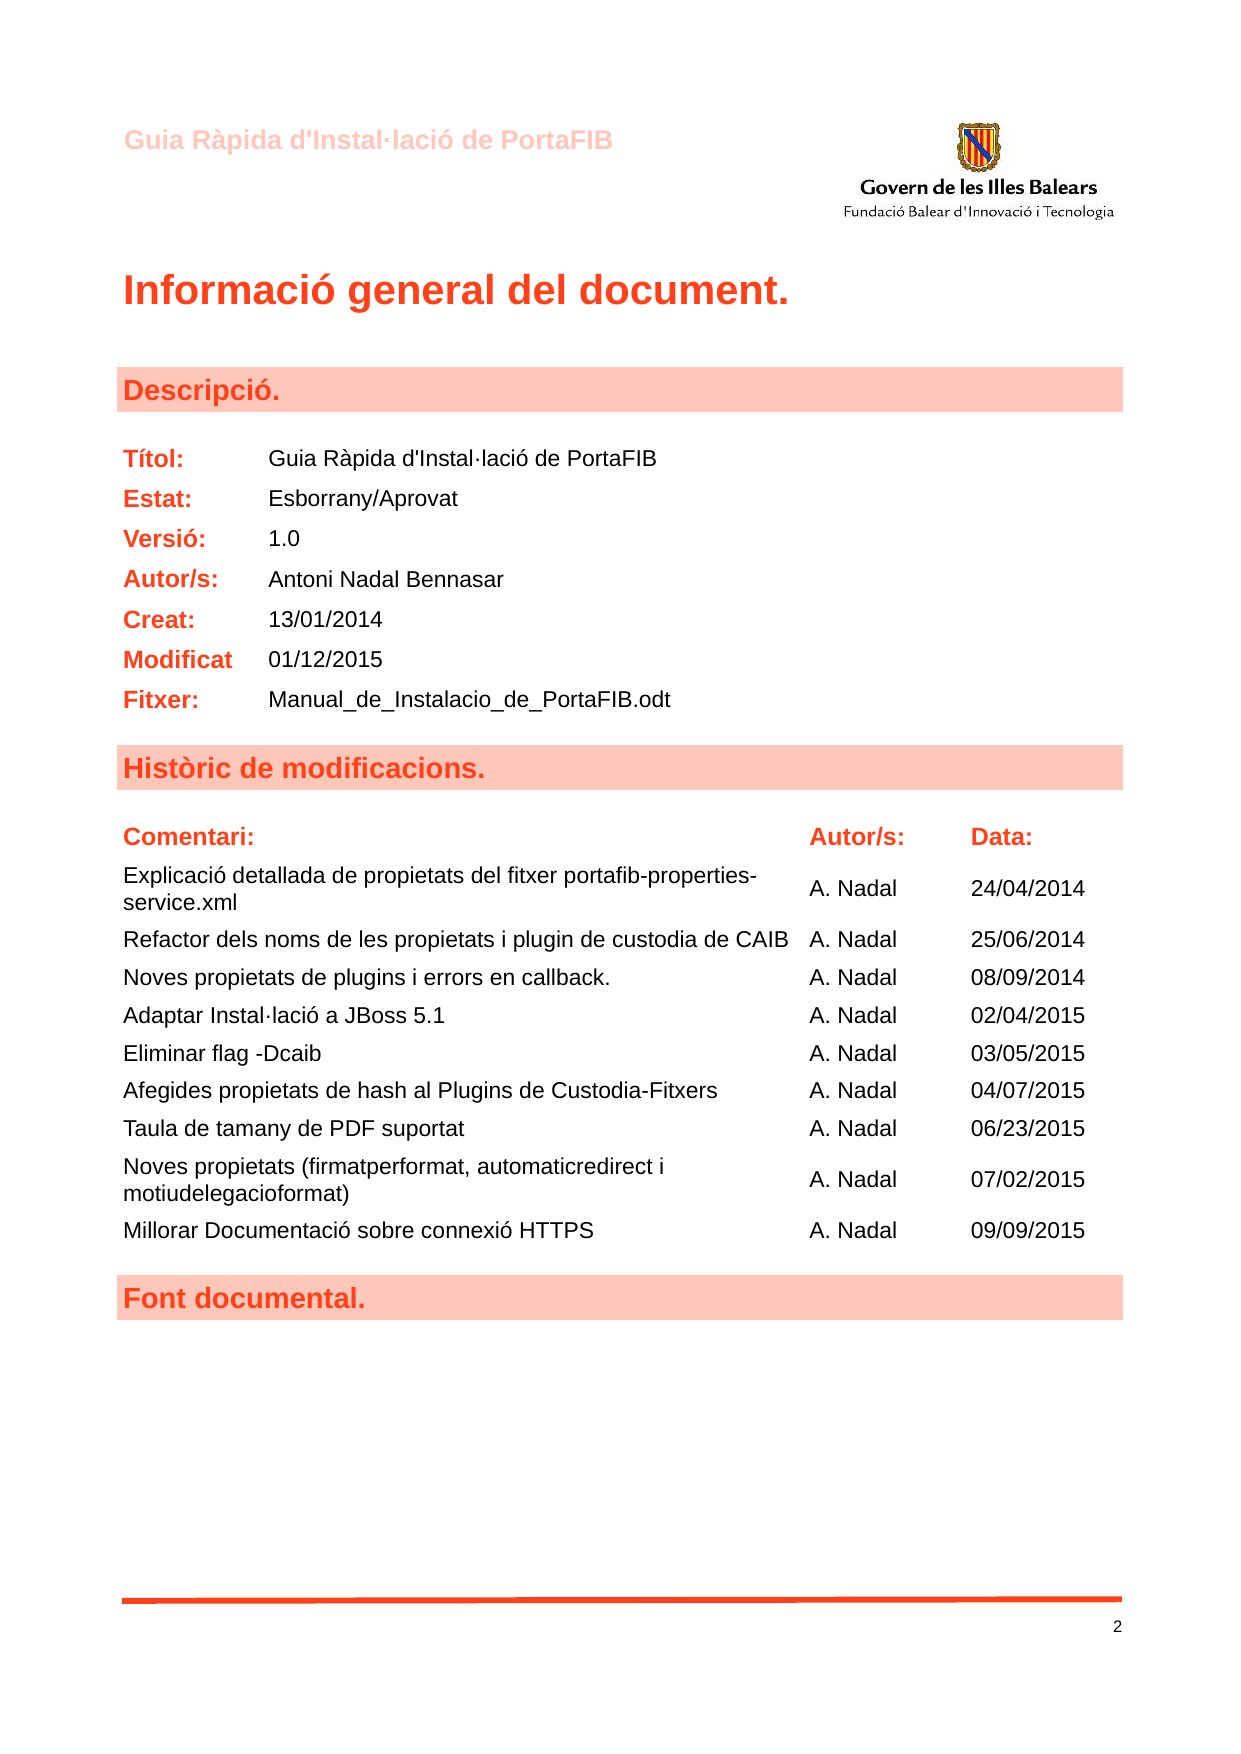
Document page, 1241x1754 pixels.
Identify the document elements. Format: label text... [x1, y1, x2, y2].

table_cell A. Nadal [803, 1072, 965, 1109]
table_cell Històric de modificacions. [117, 745, 1123, 790]
table_cell 05/03/2015 [965, 1034, 1123, 1072]
table_cell 1.0 [262, 519, 1123, 559]
table_cell A. Nadal [803, 1034, 965, 1072]
table_cell Modificat [117, 639, 262, 679]
table_cell Explicació detallada de propietats del fitxer portafib-properties-service.xml [117, 856, 803, 921]
table_cell 09/09/2015 [965, 1212, 1123, 1249]
table_cell A. Nadal [803, 921, 965, 958]
table_cell 08/09/2014 [965, 958, 1123, 996]
table_cell 01/12/2015 [262, 639, 1123, 679]
table_cell Versió: [117, 519, 262, 559]
table_cell 04/02/2015 [965, 996, 1123, 1034]
table_cell Noves propietats de plugins i errors en callback. [117, 958, 803, 996]
table_cell Taula de tamany de PDF suportat [117, 1110, 803, 1147]
table_cell Millorar Documentació sobre connexió HTTPS [117, 1212, 803, 1249]
table_cell Afegides propietats de hash al Plugins de Custodia-Fitxers [117, 1072, 803, 1109]
table_cell Font documental. [117, 1275, 1123, 1320]
table_cell [117, 1320, 1123, 1346]
table_cell A. Nadal [803, 958, 965, 996]
table_cell 02/07/2015 [965, 1148, 1123, 1212]
picture [840, 123, 1117, 220]
table_cell Comentari: [117, 816, 803, 856]
table_cell A. Nadal [803, 1212, 965, 1249]
table_cell Data: [965, 816, 1123, 856]
table_cell Guia Ràpida d'Instal·lació de PortaFIB [262, 438, 1123, 478]
table_cell [117, 1249, 1123, 1275]
table_cell 23/06/2015 [965, 1110, 1123, 1147]
table_cell [117, 720, 1123, 745]
table_cell [117, 412, 1123, 438]
table_cell Esborrany/Aprovat [262, 478, 1123, 518]
table_cell Refactor dels noms de les propietats i plugin de custodia de CAIB [117, 921, 803, 958]
table_cell [117, 1346, 1123, 1384]
table_cell 07/04/2015 [965, 1072, 1123, 1109]
table_cell A. Nadal [803, 1148, 965, 1212]
table_cell Antoni Nadal Bennasar [262, 559, 1123, 599]
table_cell Adaptar Instal·lació a JBoss 5.1 [117, 996, 803, 1034]
table_cell 24/04/2014 [965, 856, 1123, 921]
table_cell Descripció. [117, 367, 1123, 412]
table_cell [117, 790, 1123, 816]
table_header Informació general del document. [117, 260, 1123, 367]
table_cell Autor/s: [803, 816, 965, 856]
table_cell [117, 1384, 1123, 1422]
table_cell Noves propietats (firmatperformat, automaticredirect i motiudelegacioformat) [117, 1148, 803, 1212]
table_cell Manual_de_Instalacio_de_PortaFIB.odt [262, 679, 1123, 719]
table_cell A. Nadal [803, 1110, 965, 1147]
table_cell Títol: [117, 438, 262, 478]
table_cell 13/01/2014 [262, 599, 1123, 639]
table_cell A. Nadal [803, 996, 965, 1034]
table_cell Estat: [117, 478, 262, 518]
table_cell Fitxer: [117, 679, 262, 719]
table_cell Autor/s: [117, 559, 262, 599]
table_cell A. Nadal [803, 856, 965, 921]
table_cell Creat: [117, 599, 262, 639]
table_cell Eliminar flag -Dcaib [117, 1034, 803, 1072]
table_cell 25/06/2014 [965, 921, 1123, 958]
